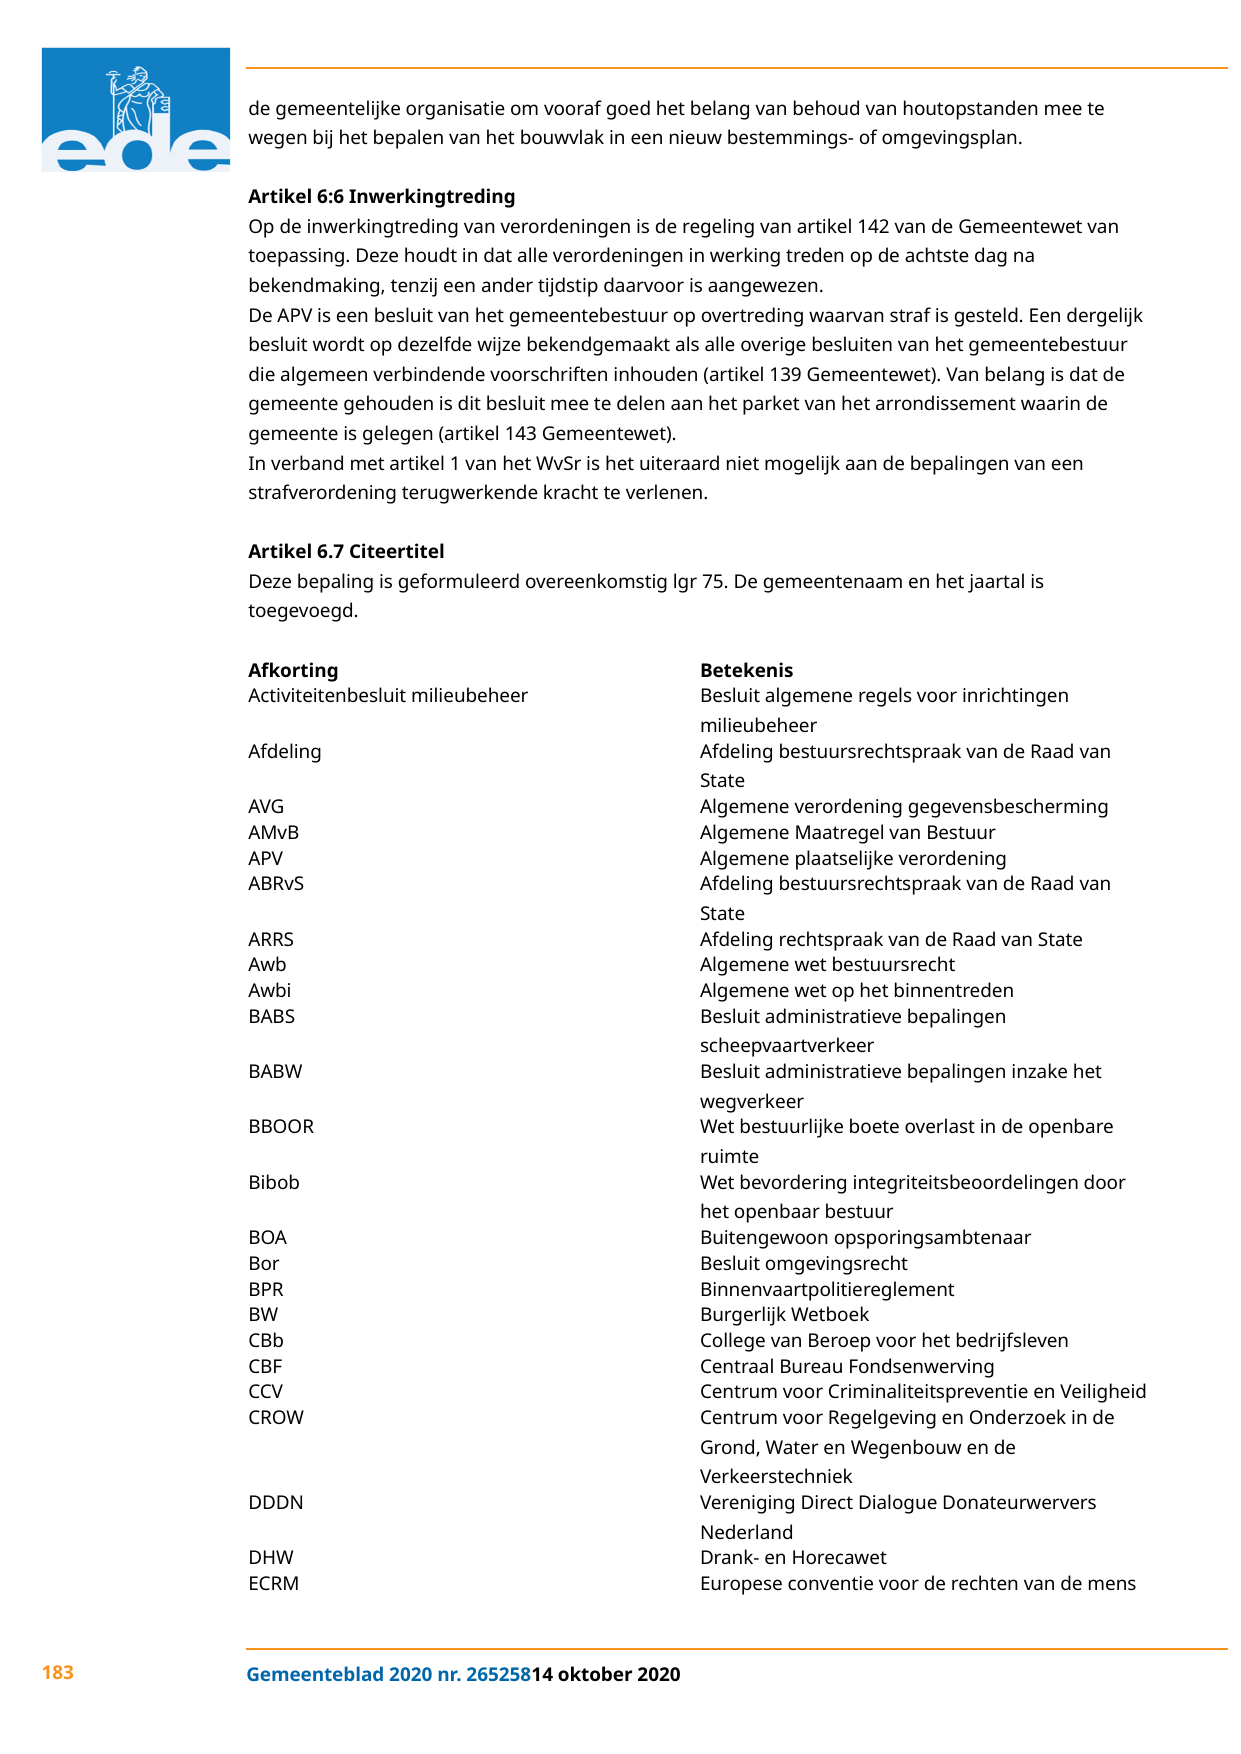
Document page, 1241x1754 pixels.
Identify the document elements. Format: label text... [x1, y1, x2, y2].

table_cell College van Beroep voor het bedrijfsleven [700, 1327, 1152, 1353]
table_cell Burgerlijk Wetboek [700, 1301, 1152, 1327]
table_cell Algemene wet bestuursrecht [700, 952, 1152, 977]
table_header Betekenis [700, 657, 1152, 683]
table_cell Afdeling bestuursrechtspraak van de Raad van State [700, 871, 1152, 926]
table_header Afkorting [248, 657, 700, 683]
table_cell CBF [248, 1353, 700, 1379]
table_cell Besluit algemene regels voor inrichtingen milieubeheer [700, 683, 1152, 738]
table_cell Besluit omgevingsrecht [700, 1250, 1152, 1276]
table_cell BABS [248, 1003, 700, 1058]
table_cell ARRS [248, 926, 700, 952]
table_cell Centrum voor Criminaliteitspreventie en Veiligheid [700, 1379, 1152, 1404]
text de gemeentelijke organisatie om vooraf goed het belang van behoud van houtopstanden mee te wegen bij het bepalen van het bouwvlak in een nieuw bestemmings- of omgevingsplan. [248, 95, 1152, 150]
table_cell CROW [248, 1404, 700, 1489]
table_cell DHW [248, 1545, 700, 1570]
table_cell Centrum voor Regelgeving en Onderzoek in de Grond, Water en Wegenbouw en de Verkeerstechniek [700, 1404, 1152, 1489]
table_cell Wet bevordering integriteitsbeoordelingen door het openbaar bestuur [700, 1169, 1152, 1224]
table_cell Vereniging Direct Dialogue Donateurwervers Nederland [700, 1489, 1152, 1544]
table_cell Afdeling rechtspraak van de Raad van State [700, 926, 1152, 952]
table_cell BW [248, 1301, 700, 1327]
text In verband met artikel 1 van het WvSr is het uiteraard niet mogelijk aan de bepalingen van een strafverordening terugwerkende kracht te verlenen. [248, 450, 1152, 505]
table_cell BOA [248, 1224, 700, 1250]
table_cell AMvB [248, 819, 700, 845]
table_cell BABW [248, 1058, 700, 1114]
table_cell CCV [248, 1379, 700, 1404]
table_cell AVG [248, 793, 700, 819]
table_cell BBOOR [248, 1114, 700, 1169]
table_cell Afdeling bestuursrechtspraak van de Raad van State [700, 738, 1152, 793]
table_cell Drank- en Horecawet [700, 1545, 1152, 1570]
table_cell BPR [248, 1276, 700, 1301]
text Artikel 6.7 Citeertitel [248, 538, 1152, 564]
table_cell Besluit administratieve bepalingen inzake het wegverkeer [700, 1058, 1152, 1114]
text De APV is een besluit van het gemeentebestuur op overtreding waarvan straf is gesteld. Een dergelijk besluit wordt op dezelfde wijze bekendgemaakt als alle overige besluiten van het gemeentebestuur die algemeen verbindende voorschriften inhouden (artikel 139 Gemeentewet). Van belang is dat de gemeente gehouden is dit besluit mee te delen aan het parket van het arrondissement waarin de gemeente is gelegen (artikel 143 Gemeentewet). [248, 302, 1152, 446]
text Op de inwerkingtreding van verordeningen is de regeling van artikel 142 van de Gemeentewet van toepassing. Deze houdt in dat alle verordeningen in werking treden op de achtste dag na bekendmaking, tenzij een ander tijdstip daarvoor is aangewezen. [248, 213, 1152, 298]
text Deze bepaling is geformuleerd overeenkomstig lgr 75. De gemeentenaam en het jaartal is toegevoegd. [248, 568, 1152, 623]
table_cell ABRvS [248, 871, 700, 926]
table_cell APV [248, 845, 700, 871]
picture [41, 47, 231, 172]
table_cell Europese conventie voor de rechten van de mens [700, 1570, 1152, 1596]
table_cell Binnenvaartpolitiereglement [700, 1276, 1152, 1301]
table_cell ECRM [248, 1570, 700, 1596]
table_cell CBb [248, 1327, 700, 1353]
table_cell Awb [248, 952, 700, 977]
table_cell Algemene Maatregel van Bestuur [700, 819, 1152, 845]
table_cell Algemene verordening gegevensbescherming [700, 793, 1152, 819]
table_cell Buitengewoon opsporingsambtenaar [700, 1224, 1152, 1250]
table_cell Wet bestuurlijke boete overlast in de openbare ruimte [700, 1114, 1152, 1169]
table_cell Bibob [248, 1169, 700, 1224]
text Artikel 6:6 Inwerkingtreding [248, 183, 1152, 209]
table_cell DDDN [248, 1489, 700, 1544]
table_cell Besluit administratieve bepalingen scheepvaartverkeer [700, 1003, 1152, 1058]
table_cell Algemene plaatselijke verordening [700, 845, 1152, 871]
table_cell Centraal Bureau Fondsenwerving [700, 1353, 1152, 1379]
table_cell Algemene wet op het binnentreden [700, 977, 1152, 1003]
table_cell Awbi [248, 977, 700, 1003]
table_cell Afdeling [248, 738, 700, 793]
table_cell Activiteitenbesluit milieubeheer [248, 683, 700, 738]
table_cell Bor [248, 1250, 700, 1276]
